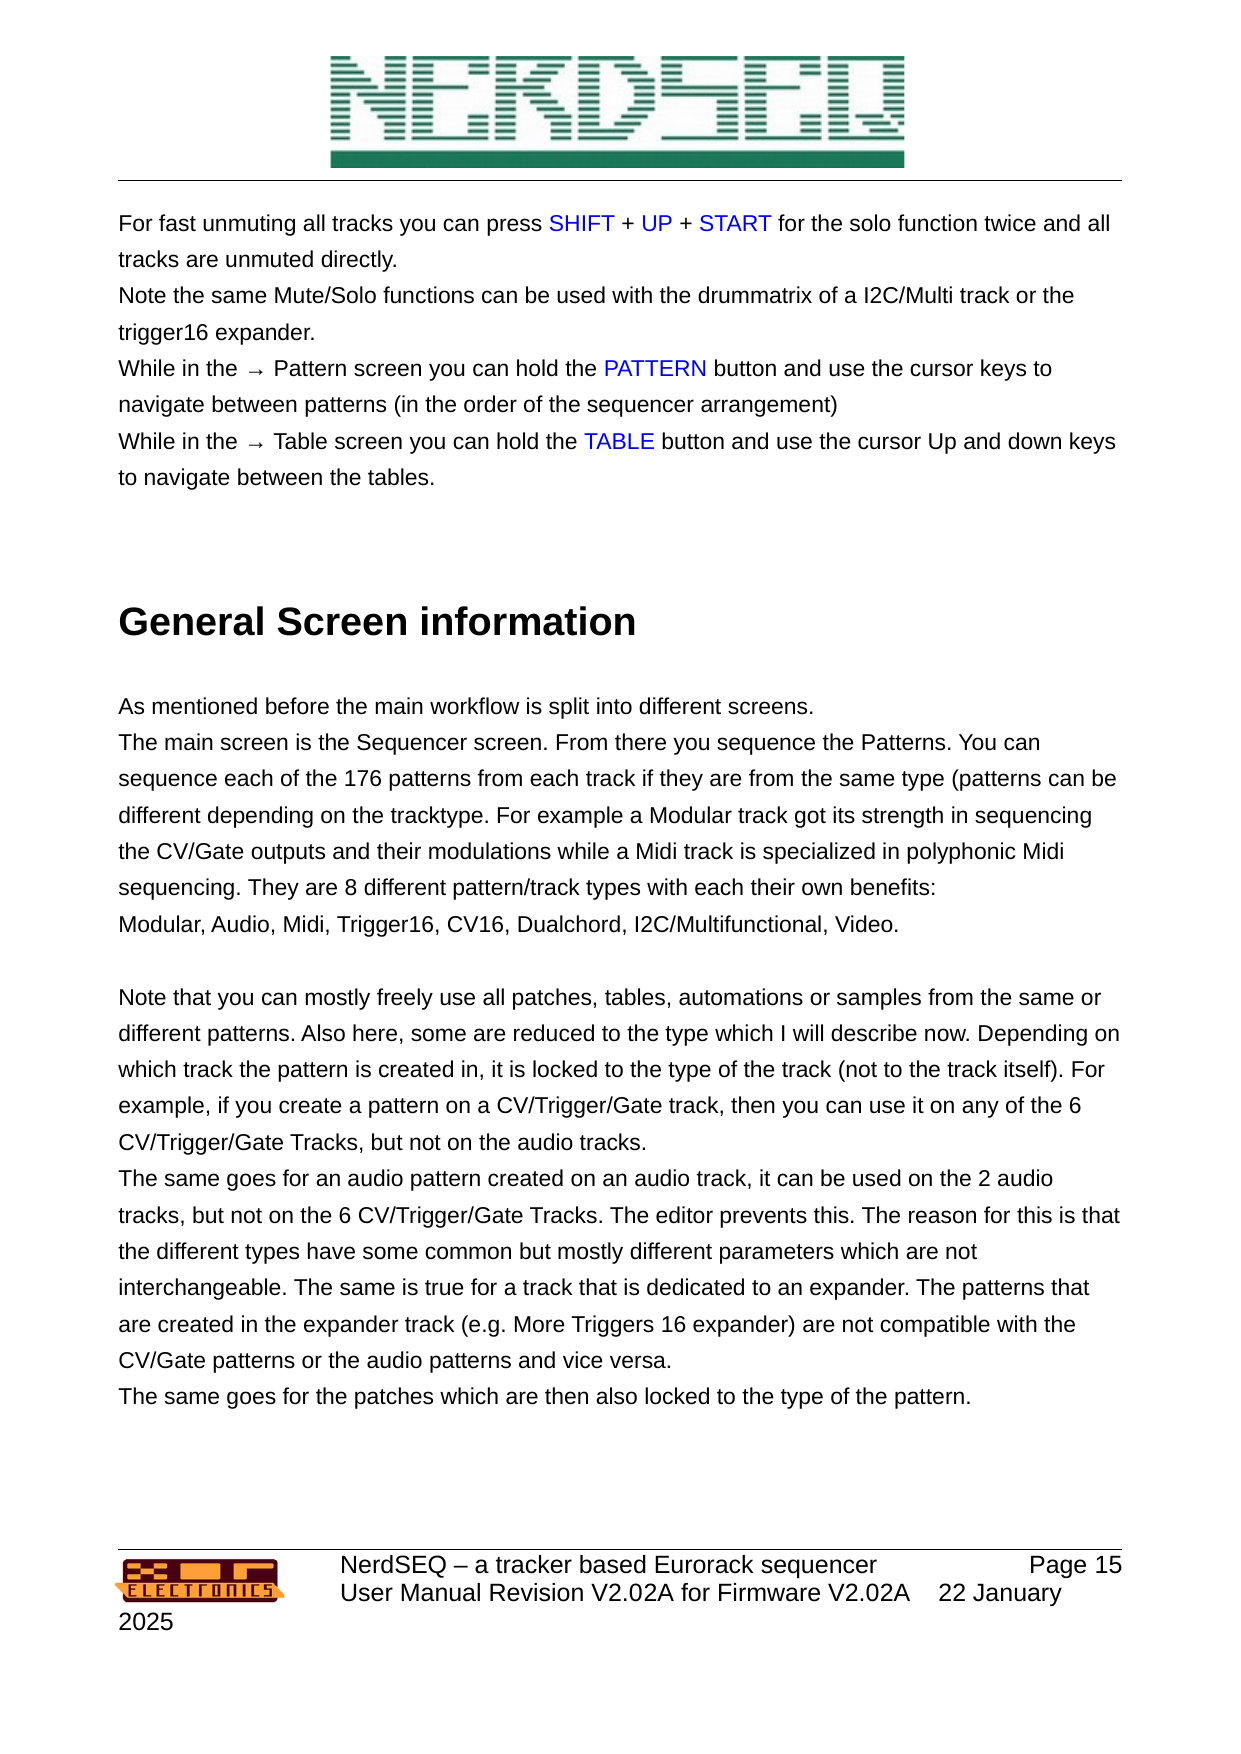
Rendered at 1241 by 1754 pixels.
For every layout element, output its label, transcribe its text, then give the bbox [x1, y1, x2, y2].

text The same goes for an audio pattern created on an audio track, it can be used on the 2 audio tracks, but not on the 6 CV/Trigger/Gate Tracks. The editor prevents this. The reason for this is that the different types have some common but mostly different parameters which are not interchangeable. The same is true for a track that is dedicated to an expander. The patterns that are created in the expander track (e.g. More Triggers 16 expander) are not compatible with the CV/Gate patterns or the audio patterns and vice versa. [118, 1165, 1122, 1373]
text For fast unmuting all tracks you can press SHIFT + UP + START for the solo function twice and all tracks are unmuted directly. [118, 209, 1122, 272]
picture [115, 1555, 285, 1605]
text The same goes for the patches which are then also locked to the type of the pattern. [118, 1383, 1122, 1410]
text While in the → Table screen you can hold the TABLE button and use the cursor Up and down keys to navigate between the tables. [118, 428, 1122, 490]
text While in the → Pattern screen you can hold the PATTERN button and use the cursor keys to navigate between patterns (in the order of the sequencer arrangement) [118, 355, 1122, 418]
text The main screen is the Sequencer screen. From there you sequence the Patterns. You can sequence each of the 176 patterns from each track if they are from the same type (patterns can be different depending on the tracktype. For example a Modular track got its strength in sequencing the CV/Gate outputs and their modulations while a Midi track is specialized in polyphonic Midi sequencing. They are 8 different pattern/track types with each their own benefits: [118, 729, 1122, 901]
text Note the same Mute/Solo functions can be used with the drummatrix of a I2C/Multi track or the trigger16 expander. [118, 282, 1122, 345]
text Modular, Audio, Midi, Trigger16, CV16, Dualchord, I2C/Multifunctional, Video. [118, 911, 1122, 937]
subtitle General Screen information [118, 598, 1122, 644]
text Note that you can mostly freely use all patches, tables, automations or samples from the same or different patterns. Also here, some are reduced to the type which I will describe now. Depending on which track the pattern is created in, it is locked to the type of the track (not to the track itself). For example, if you create a pattern on a CV/Trigger/Gate track, then you can use it on any of the 6 CV/Trigger/Gate Tracks, but not on the audio tracks. [118, 983, 1122, 1155]
text As mentioned before the main workflow is split into different screens. [118, 693, 1122, 719]
picture [330, 56, 905, 168]
